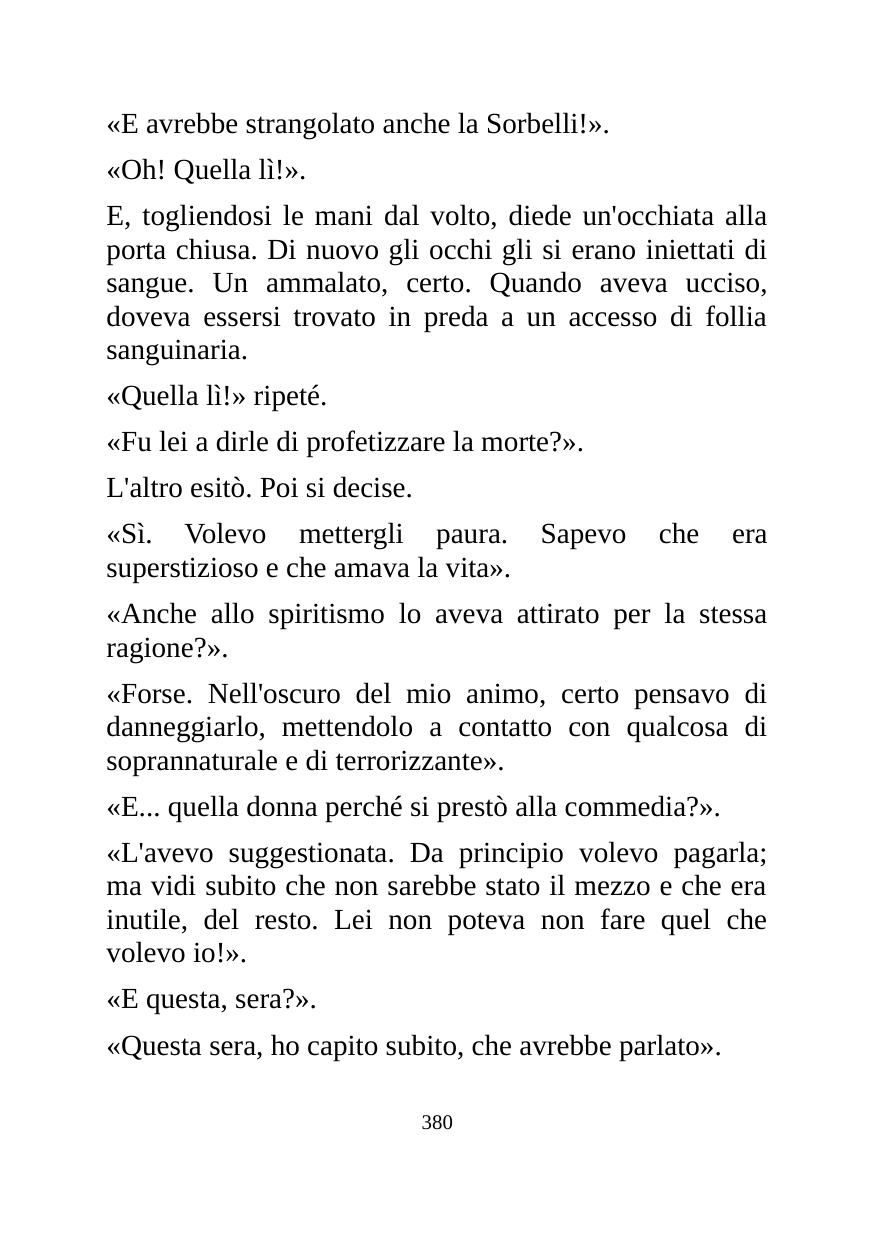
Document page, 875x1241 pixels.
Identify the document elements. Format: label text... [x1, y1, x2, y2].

text «Quella lì!» ripeté. [106, 378, 768, 412]
text «Anche allo spiritismo lo aveva attirato per la stessa ragione?». [106, 596, 768, 663]
text «Questa sera, ho capito subito, che avrebbe parlato». [106, 1028, 768, 1061]
text «Fu lei a dirle di profetizzare la morte?». [106, 424, 768, 458]
text L'altro esitò. Poi si decise. [106, 471, 768, 504]
text «Sì. Volevo mettergli paura. Sapevo che era superstizioso e che amava la vita». [106, 517, 768, 584]
text E, togliendosi le mani dal volto, diede un'occhiata alla porta chiusa. Di nuovo gli occhi gli si erano iniettati di sangue. Un ammalato, certo. Quando aveva ucciso, doveva essersi trovato in preda a un accesso di follia sanguinaria. [106, 198, 768, 366]
text «E avrebbe strangolato anche la Sorbelli!». [106, 106, 768, 140]
text «E questa, sera?». [106, 982, 768, 1015]
text «Forse. Nell'oscuro del mio animo, certo pensavo di danneggiarlo, mettendolo a contatto con qualcosa di soprannaturale e di terrorizzante». [106, 676, 768, 776]
text «E... quella donna perché si prestò alla commedia?». [106, 789, 768, 822]
text «L'avevo suggestionata. Da principio volevo pagarla; ma vidi subito che non sarebbe stato il mezzo e che era inutile, del resto. Lei non poteva non fare quel che volevo io!». [106, 835, 768, 969]
text «Oh! Quella lì!». [106, 152, 768, 186]
